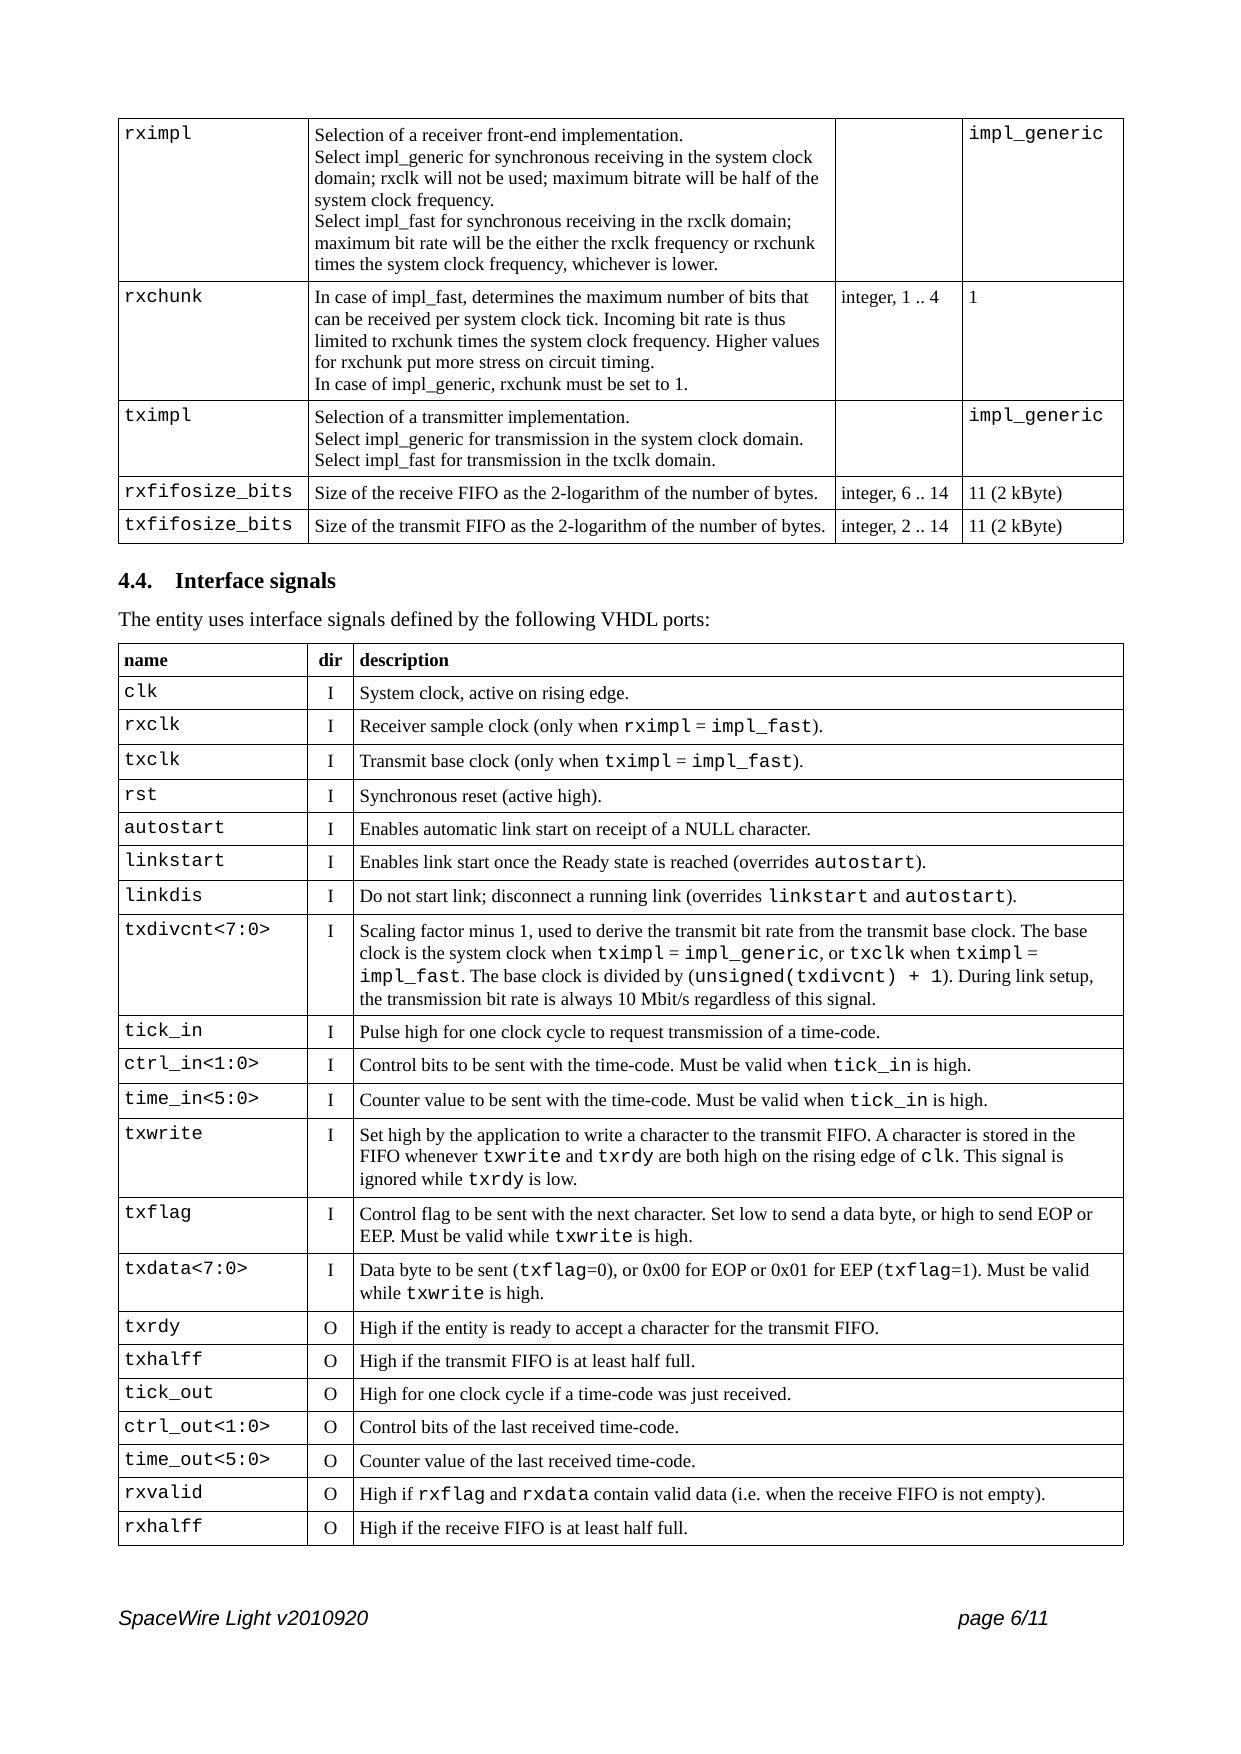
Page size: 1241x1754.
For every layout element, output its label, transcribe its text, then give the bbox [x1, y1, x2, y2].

table_cell I [308, 1198, 353, 1253]
table_cell txdata<7:0> [119, 1254, 307, 1311]
table_cell O [308, 1478, 353, 1511]
table_cell I [308, 881, 353, 914]
table_cell Enables link start once the Ready state is reached (overrides autostart). [354, 846, 1123, 879]
table_header description [354, 644, 1123, 676]
table_cell O [308, 1379, 353, 1411]
table_cell I [308, 1254, 353, 1311]
table_cell Control bits of the last received time-code. [354, 1412, 1123, 1444]
table_cell rxchunk [119, 282, 308, 400]
table_cell integer, 2 .. 14 [836, 510, 962, 542]
table_cell tximpl [119, 401, 308, 476]
table_cell linkdis [119, 881, 307, 914]
table_cell I [308, 846, 353, 879]
table_cell rxhalff [119, 1512, 307, 1544]
table_cell Transmit base clock (only when tximpl = impl_fast). [354, 745, 1123, 779]
table_cell O [308, 1345, 353, 1377]
table_cell O [308, 1512, 353, 1544]
table_cell ctrl_in<1:0> [119, 1049, 307, 1083]
table_cell Counter value of the last received time-code. [354, 1445, 1123, 1477]
table_cell impl_generic [963, 401, 1123, 476]
table_cell Set high by the application to write a character to the transmit FIFO. A character is stored in the FIFO whenever txwrite and txrdy are both high on the rising edge of clk. This signal is ignored while txrdy is low. [354, 1119, 1123, 1197]
table_cell integer, 1 .. 4 [836, 282, 962, 400]
table_cell clk [119, 677, 307, 709]
table_cell Data byte to be sent (txflag=0), or 0x00 for EOP or 0x01 for EEP (txflag=1). Must be valid while txwrite is high. [354, 1254, 1123, 1311]
table_cell impl_generic [963, 119, 1123, 281]
table_cell I [308, 780, 353, 812]
table_cell txfifosize_bits [119, 510, 308, 542]
table_cell O [308, 1412, 353, 1444]
text The entity uses interface signals defined by the following VHDL ports: [118, 606, 1122, 631]
table_cell 11 (2 kByte) [963, 510, 1123, 542]
table_cell [836, 401, 962, 476]
table_cell Pulse high for one clock cycle to request transmission of a time-code. [354, 1016, 1123, 1048]
table_cell Synchronous reset (active high). [354, 780, 1123, 812]
table_cell rximpl [119, 119, 308, 281]
table_cell integer, 6 .. 14 [836, 477, 962, 509]
table_cell txdivcnt<7:0> [119, 915, 307, 1015]
table_cell I [308, 677, 353, 709]
table_cell Enables automatic link start on receipt of a NULL character. [354, 813, 1123, 845]
table_cell System clock, active on rising edge. [354, 677, 1123, 709]
table_cell time_in<5:0> [119, 1084, 307, 1118]
table_cell I [308, 1016, 353, 1048]
table_cell Scaling factor minus 1, used to derive the transmit bit rate from the transmit base clock. The base clock is the system clock when tximpl = impl_generic, or txclk when tximpl = impl_fast. The base clock is divided by (unsigned(txdivcnt) + 1). During link setup, the transmission bit rate is always 10 Mbit/s regardless of this signal. [354, 915, 1123, 1015]
table_cell I [308, 915, 353, 1015]
table_header name [119, 644, 307, 676]
table_cell txhalff [119, 1345, 307, 1377]
table_cell tick_out [119, 1379, 307, 1411]
table_cell linkstart [119, 846, 307, 879]
table_cell autostart [119, 813, 307, 845]
table_cell O [308, 1312, 353, 1344]
table_cell High if the receive FIFO is at least half full. [354, 1512, 1123, 1544]
table_cell txwrite [119, 1119, 307, 1197]
table_cell Control bits to be sent with the time-code. Must be valid when tick_in is high. [354, 1049, 1123, 1083]
table_cell txclk [119, 745, 307, 779]
table_cell High for one clock cycle if a time-code was just received. [354, 1379, 1123, 1411]
table_cell I [308, 1049, 353, 1083]
table_cell In case of impl_fast, determines the maximum number of bits that can be received per system clock tick. Incoming bit rate is thus limited to rxchunk times the system clock frequency. Higher values for rxchunk put more stress on circuit timing. In case of impl_generic, rxchunk must be set to 1. [309, 282, 835, 400]
table_cell Selection of a receiver front-end implementation. Select impl_generic for synchronous receiving in the system clock domain; rxclk will not be used; maximum bitrate will be half of the system clock frequency. Select impl_fast for synchronous receiving in the rxclk domain; maximum bit rate will be the either the rxclk frequency or rxchunk times the system clock frequency, whichever is lower. [309, 119, 835, 281]
table_cell Size of the transmit FIFO as the 2-logarithm of the number of bytes. [309, 510, 835, 542]
table_cell 11 (2 kByte) [963, 477, 1123, 509]
table_cell Do not start link; disconnect a running link (overrides linkstart and autostart). [354, 881, 1123, 914]
table_cell High if the transmit FIFO is at least half full. [354, 1345, 1123, 1377]
table_cell I [308, 745, 353, 779]
table_cell rst [119, 780, 307, 812]
table_cell I [308, 1084, 353, 1118]
table_cell I [308, 710, 353, 744]
table_cell Size of the receive FIFO as the 2-logarithm of the number of bytes. [309, 477, 835, 509]
table_cell Selection of a transmitter implementation. Select impl_generic for transmission in the system clock domain. Select impl_fast for transmission in the txclk domain. [309, 401, 835, 476]
table_header dir [308, 644, 353, 676]
table_cell txflag [119, 1198, 307, 1253]
table_cell rxvalid [119, 1478, 307, 1511]
table_cell rxfifosize_bits [119, 477, 308, 509]
table_cell time_out<5:0> [119, 1445, 307, 1477]
table_cell 1 [963, 282, 1123, 400]
table_cell ctrl_out<1:0> [119, 1412, 307, 1444]
table_cell High if the entity is ready to accept a character for the transmit FIFO. [354, 1312, 1123, 1344]
table_cell txrdy [119, 1312, 307, 1344]
table_cell Receiver sample clock (only when rximpl = impl_fast). [354, 710, 1123, 744]
table_cell I [308, 813, 353, 845]
table_cell Counter value to be sent with the time-code. Must be valid when tick_in is high. [354, 1084, 1123, 1118]
table_cell rxclk [119, 710, 307, 744]
table_cell tick_in [119, 1016, 307, 1048]
table_cell Control flag to be sent with the next character. Set low to send a data byte, or high to send EOP or EEP. Must be valid while txwrite is high. [354, 1198, 1123, 1253]
subtitle Interface signals [118, 568, 1122, 594]
table_cell [836, 119, 962, 281]
table_cell O [308, 1445, 353, 1477]
table_cell I [308, 1119, 353, 1197]
table_cell High if rxflag and rxdata contain valid data (i.e. when the receive FIFO is not empty). [354, 1478, 1123, 1511]
